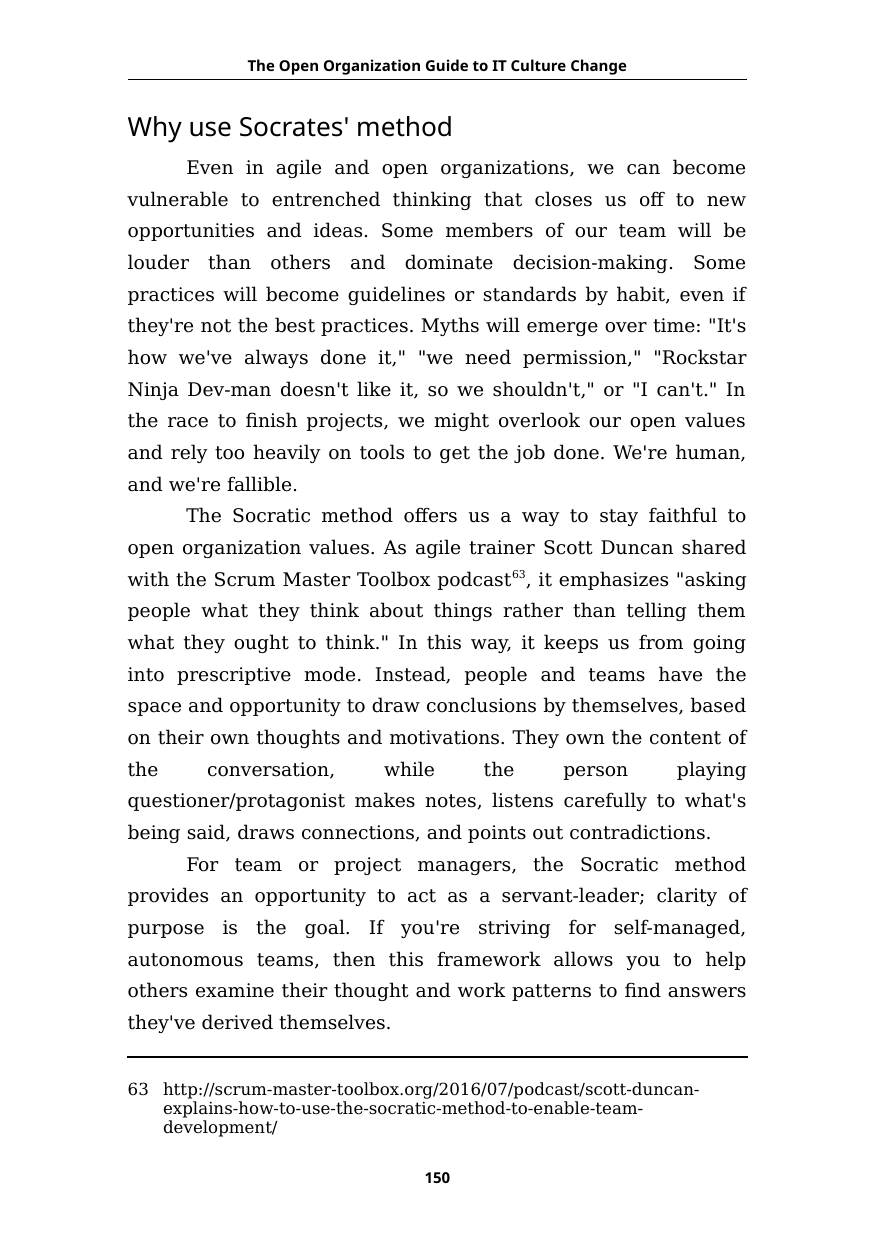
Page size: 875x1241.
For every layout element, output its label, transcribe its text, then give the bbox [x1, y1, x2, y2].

text For team or project managers, the Socratic method provides an opportunity to act as a servant-leader; clarity of purpose is the goal. If you're striving for self-managed, autonomous teams, then this framework allows you to help others examine their thought and work patterns to find answers they've derived themselves. [127, 854, 747, 1034]
text The Socratic method offers us a way to stay faithful to open organization values. As agile trainer Scott Duncan shared with the Scrum Master Toolbox podcast, it emphasizes "asking people what they think about things rather than telling them what they ought to think." In this way, it keeps us from going into prescriptive mode. Instead, people and teams have the space and opportunity to draw conclusions by themselves, based on their own thoughts and motivations. They own the content of the conversation, while the person playing questioner/protagonist makes notes, listens carefully to what's being said, draws connections, and points out contradictions. [127, 505, 747, 844]
text Even in agile and open organizations, we can become vulnerable to entrenched thinking that closes us off to new opportunities and ideas. Some members of our team will be louder than others and dominate decision-making. Some practices will become guidelines or standards by habit, even if they're not the best practices. Myths will emerge over time: "It's how we've always done it," "we need permission," "Rockstar Ninja Dev-man doesn't like it, so we shouldn't," or "I can't." In the race to finish projects, we might overlook our open values and rely too heavily on tools to get the job done. We're human, and we're fallible. [127, 157, 747, 496]
text http://scrum-master-toolbox.org/2016/07/podcast/scott-duncan-explains-how-to-use-the-socratic-method-to-enable-team-development/ [127, 1079, 747, 1138]
subtitle Why use Socrates' method [127, 109, 747, 144]
